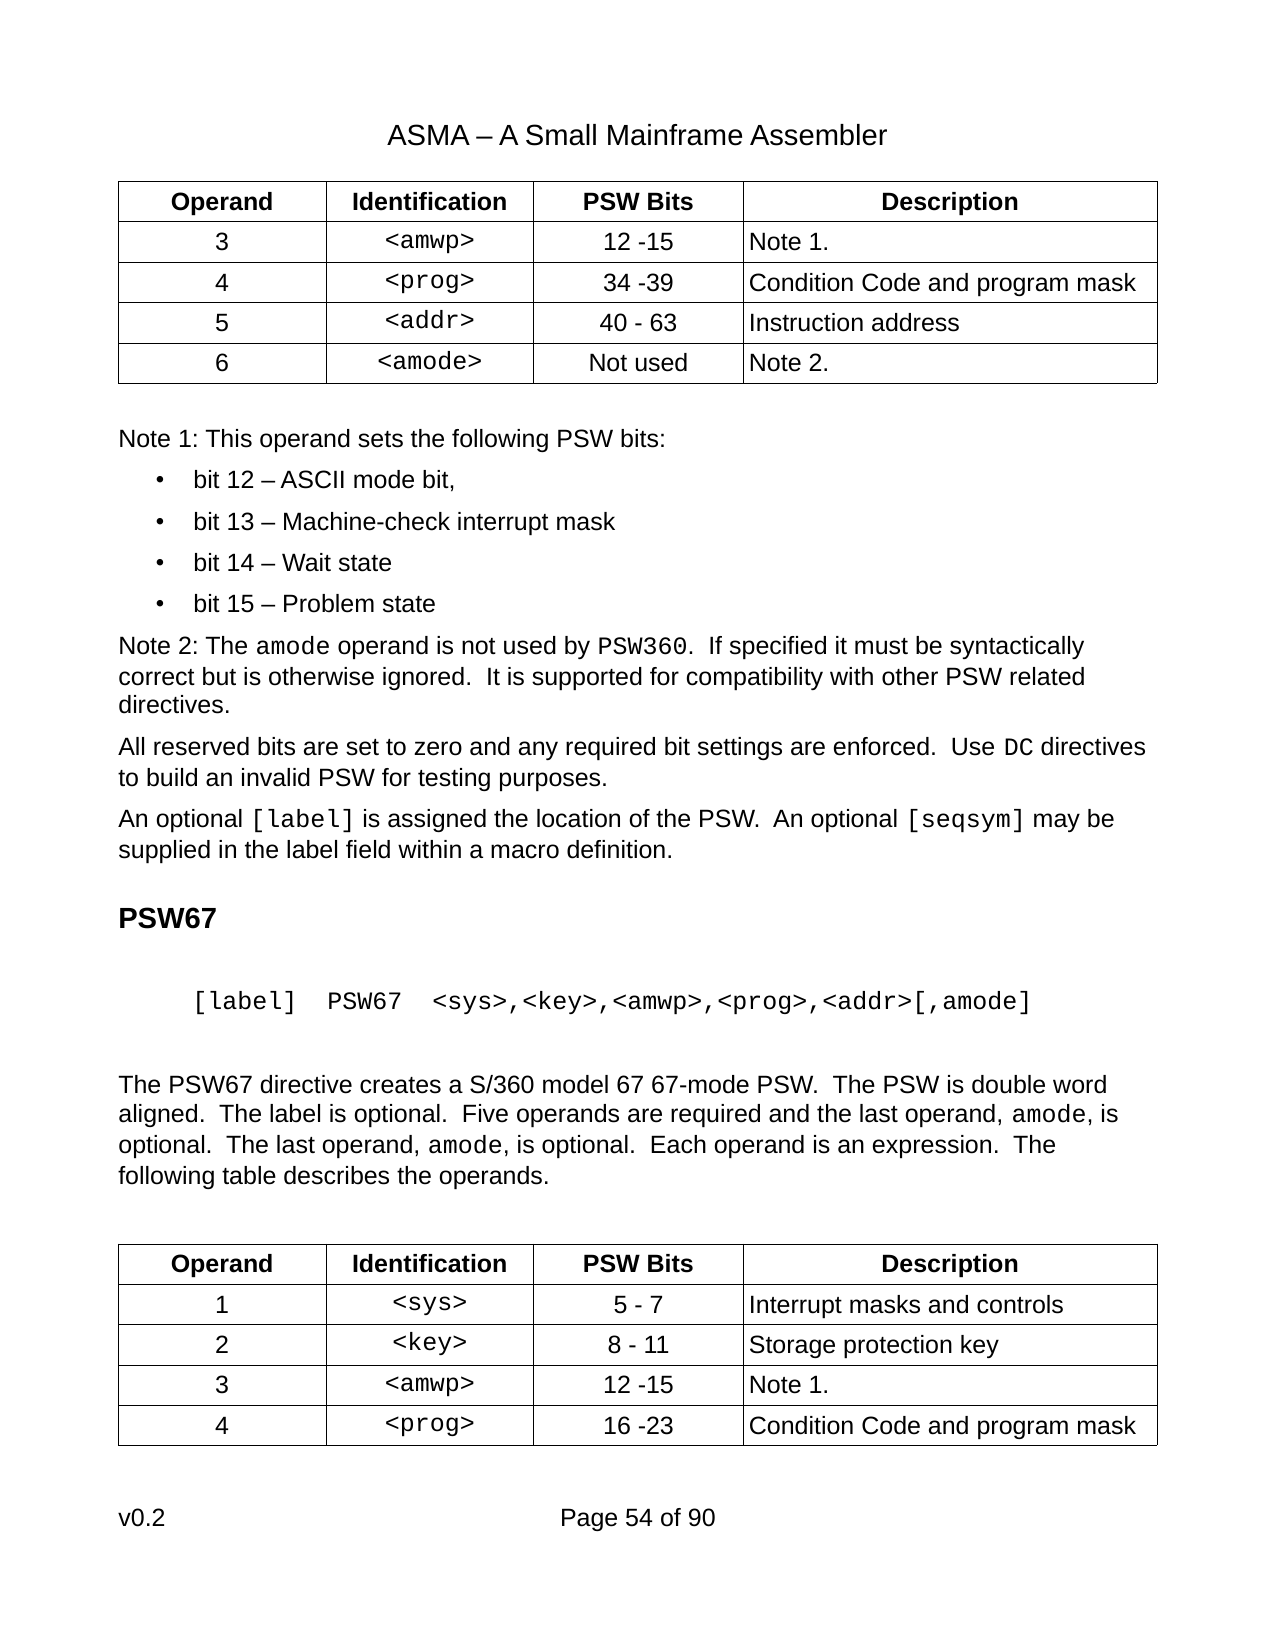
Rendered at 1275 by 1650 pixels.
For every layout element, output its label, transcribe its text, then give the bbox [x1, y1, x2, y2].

table_cell 34 -39 [534, 263, 743, 302]
table_cell 4 [119, 1406, 326, 1445]
table_cell Interrupt masks and controls [744, 1285, 1157, 1324]
table_cell <prog> [327, 1406, 533, 1445]
table_header PSW Bits [534, 182, 743, 221]
table_cell 3 [119, 222, 326, 262]
table_cell 4 [119, 263, 326, 302]
table_header Description [744, 1245, 1157, 1284]
table_cell <sys> [327, 1285, 533, 1324]
table_cell 12 -15 [534, 222, 743, 262]
table_cell Storage protection key [744, 1325, 1157, 1364]
list bit 13 – Machine-check interrupt mask [156, 507, 1157, 536]
table_cell 5 [119, 303, 326, 342]
text The PSW67 directive creates a S/360 model 67 67-mode PSW. The PSW is double word aligned. The label is optional. Five operands are required and the last operand, amode, is optional. The last operand, amode, is optional. Each operand is an expression. The following table describes the operands. [118, 1070, 1157, 1190]
table_cell <prog> [327, 263, 533, 302]
table_cell Instruction address [744, 303, 1157, 342]
subtitle PSW67 [118, 901, 1157, 934]
text [label] PSW67 <sys>,<key>,<amwp>,<prog>,<addr>[,amode] [192, 988, 1157, 1017]
table_cell <amwp> [327, 222, 533, 262]
table_header Operand [119, 182, 326, 221]
table_cell 1 [119, 1285, 326, 1324]
table_cell <addr> [327, 303, 533, 342]
text All reserved bits are set to zero and any required bit settings are enforced. Use DC directives to build an invalid PSW for testing purposes. [118, 732, 1157, 791]
table_cell Not used [534, 344, 743, 383]
table_cell <amwp> [327, 1366, 533, 1405]
table_cell Note 2. [744, 344, 1157, 383]
text An optional [label] is assigned the location of the PSW. An optional [seqsym] may be supplied in the label field within a macro definition. [118, 804, 1157, 863]
table_cell 5 - 7 [534, 1285, 743, 1324]
table_cell <amode> [327, 344, 533, 383]
table_cell Condition Code and program mask [744, 1406, 1157, 1445]
table_header Identification [327, 182, 533, 221]
table_header Identification [327, 1245, 533, 1284]
list bit 15 – Problem state [156, 589, 1157, 618]
table_cell 6 [119, 344, 326, 383]
text Note 1: This operand sets the following PSW bits: [118, 424, 1157, 453]
table_cell Note 1. [744, 1366, 1157, 1405]
table_cell Condition Code and program mask [744, 263, 1157, 302]
table_cell 12 -15 [534, 1366, 743, 1405]
table_cell 8 - 11 [534, 1325, 743, 1364]
table_cell 40 - 63 [534, 303, 743, 342]
table_cell <key> [327, 1325, 533, 1364]
list bit 12 – ASCII mode bit, [156, 465, 1157, 494]
table_cell 3 [119, 1366, 326, 1405]
table_header Description [744, 182, 1157, 221]
text Note 2: The amode operand is not used by PSW360. If specified it must be syntactically correct but is otherwise ignored. It is supported for compatibility with other PSW related directives. [118, 631, 1157, 719]
table_cell Note 1. [744, 222, 1157, 262]
table_cell 16 -23 [534, 1406, 743, 1445]
list bit 14 – Wait state [156, 548, 1157, 577]
table_header Operand [119, 1245, 326, 1284]
table_cell 2 [119, 1325, 326, 1364]
table_header PSW Bits [534, 1245, 743, 1284]
